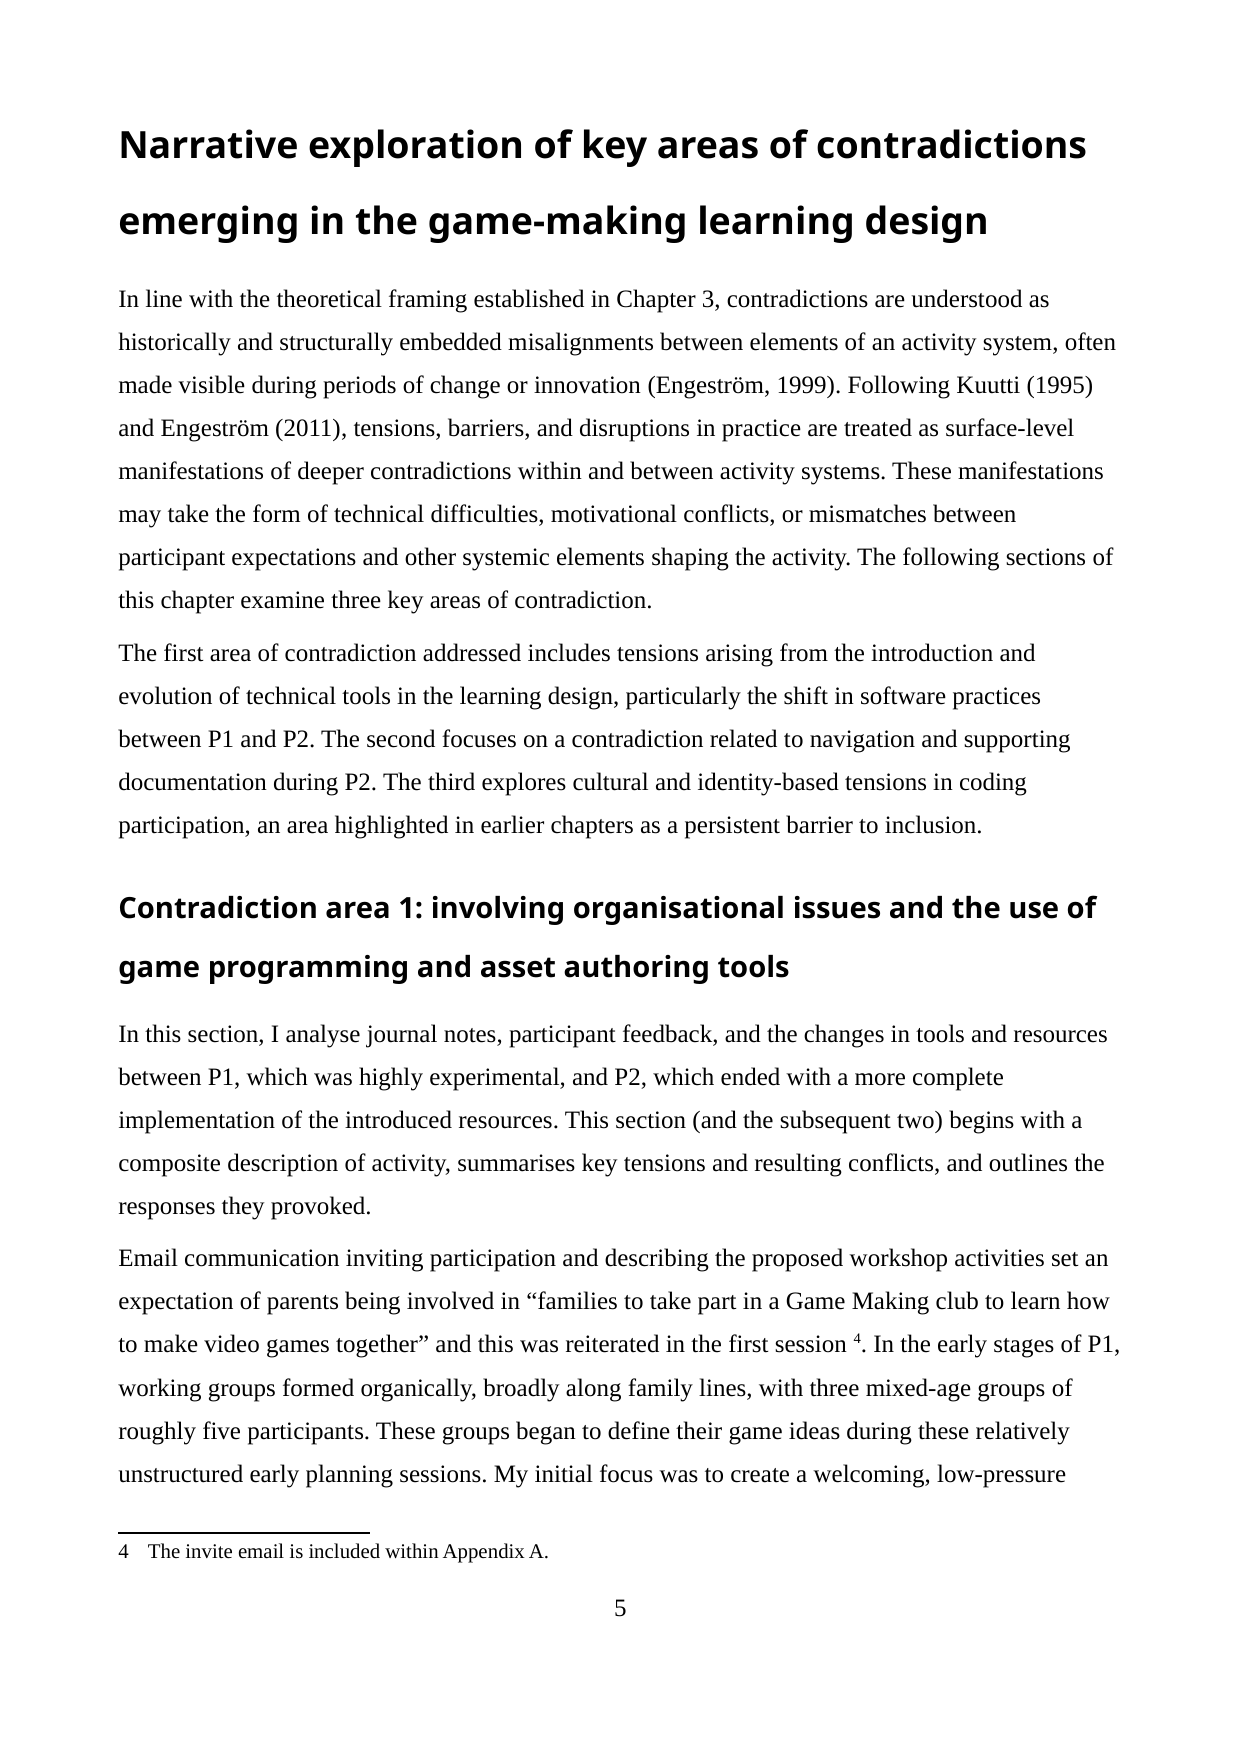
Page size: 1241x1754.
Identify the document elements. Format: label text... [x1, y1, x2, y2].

text In line with the theoretical framing established in Chapter 3, contradictions are understood as historically and structurally embedded misalignments between elements of an activity system, often made visible during periods of change or innovation (Engeström, 1999). Following Kuutti (1995) and Engeström (2011), tensions, barriers, and disruptions in practice are treated as surface-level manifestations of deeper contradictions within and between activity systems. These manifestations may take the form of technical difficulties, motivational conflicts, or mismatches between participant expectations and other systemic elements shaping the activity. The following sections of this chapter examine three key areas of contradiction. [118, 284, 1122, 614]
subtitle Contradiction area 1: involving organisational issues and the use of game programming and asset authoring tools [118, 887, 1122, 986]
text The first area of contradiction addressed includes tensions arising from the introduction and evolution of technical tools in the learning design, particularly the shift in software practices between P1 and P2. The second focuses on a contradiction related to navigation and supporting documentation during P2. The third explores cultural and identity-based tensions in coding participation, an area highlighted in earlier chapters as a persistent barrier to inclusion. [118, 638, 1122, 839]
text In this section, I analyse journal notes, participant feedback, and the changes in tools and resources between P1, which was highly experimental, and P2, which ended with a more complete implementation of the introduced resources. This section (and the subsequent two) begins with a composite description of activity, summarises key tensions and resulting conflicts, and outlines the responses they provoked. [118, 1019, 1122, 1220]
subtitle Narrative exploration of key areas of contradictions emerging in the game-making learning design [118, 118, 1122, 246]
text Email communication inviting participation and describing the proposed workshop activities set an expectation of parents being involved in “families to take part in a Game Making club to learn how to make video games together” and this was reiterated in the first session . In the early stages of P1, working groups formed organically, broadly along family lines, with three mixed-age groups of roughly five participants. These groups began to define their game ideas during these relatively unstructured early planning sessions. My initial focus was to create a welcoming, low-pressure [118, 1243, 1122, 1488]
text The invite email is included within Appendix A. [118, 1539, 1122, 1563]
